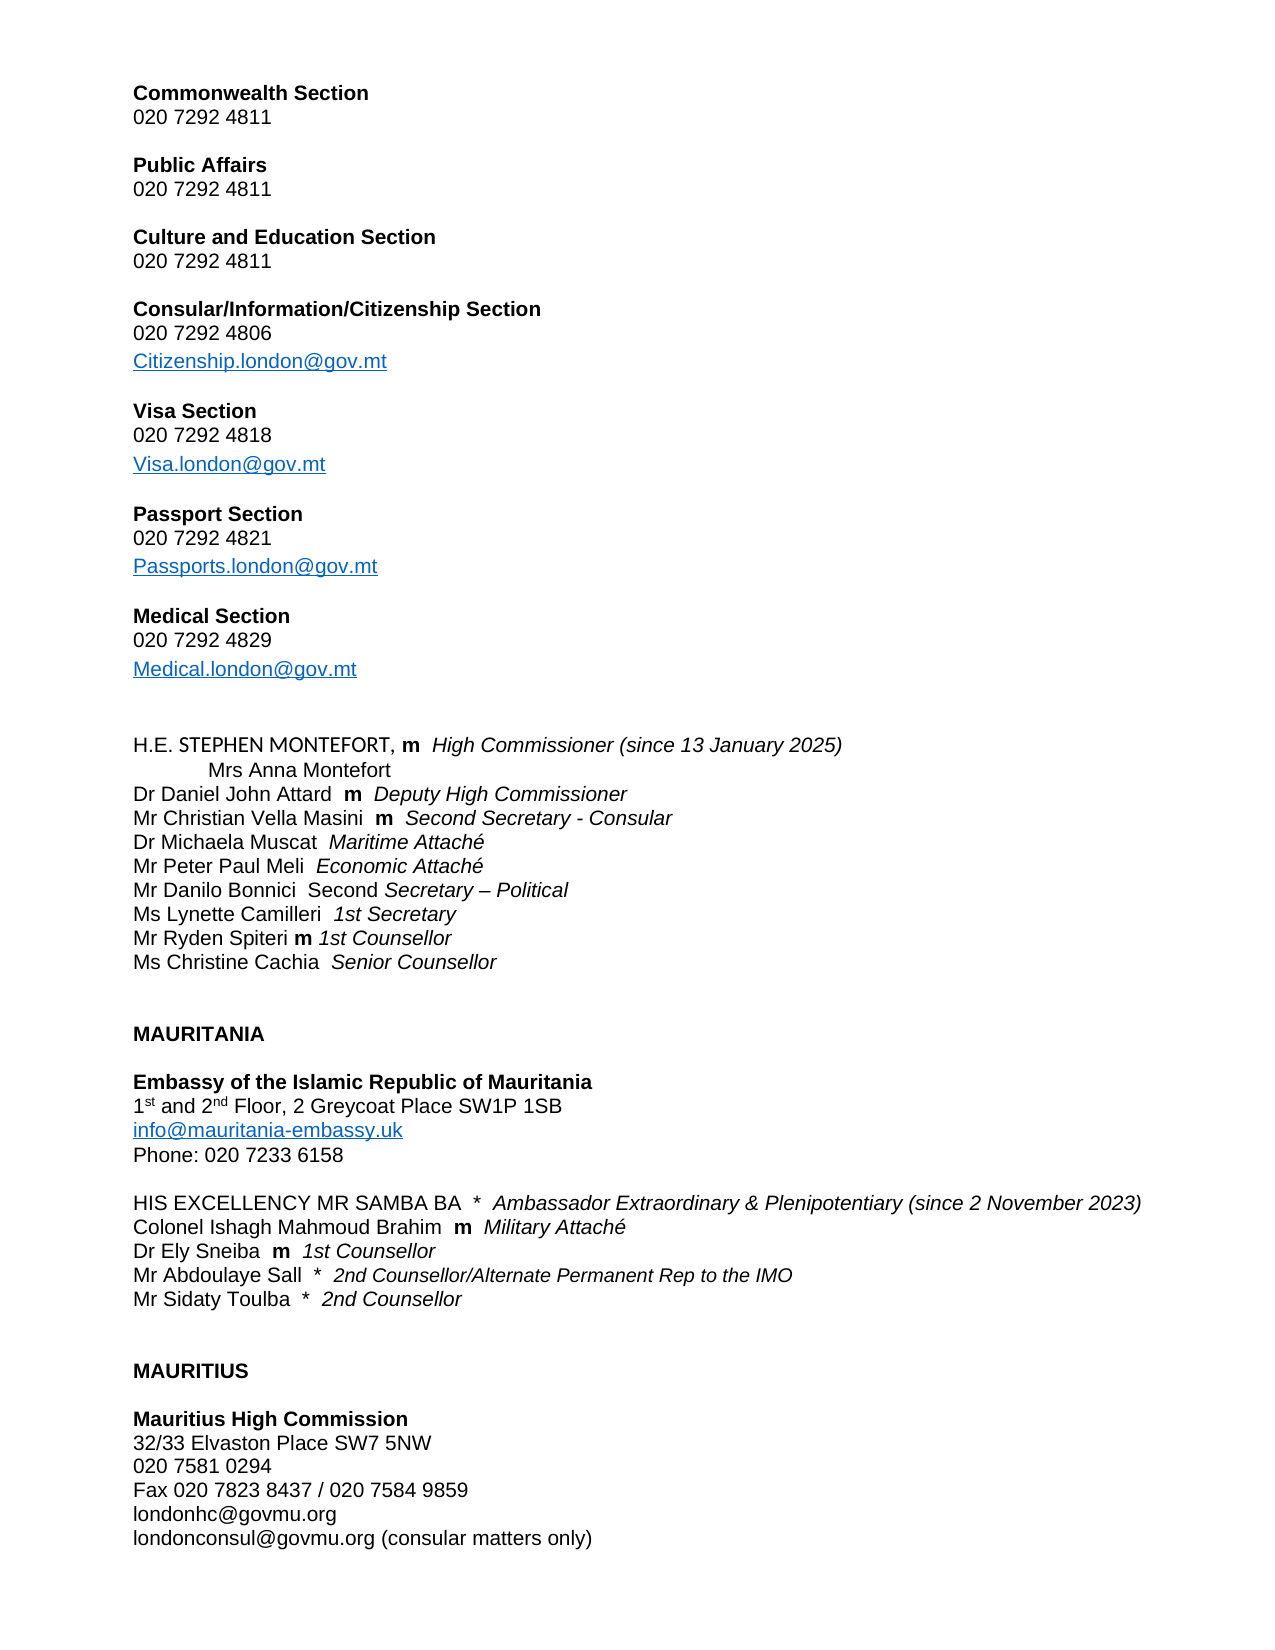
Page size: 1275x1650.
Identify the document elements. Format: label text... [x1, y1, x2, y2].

text Colonel Ishagh Mahmoud Brahim m Military Attaché [133, 1215, 1181, 1239]
text 020 7292 4811 [133, 105, 1181, 129]
text Visa Section [133, 399, 1181, 423]
text Mr Abdoulaye Sall * 2nd Counsellor/Alternate Permanent Rep to the IMO [133, 1263, 1181, 1287]
text Phone: 020 7233 6158 [133, 1143, 1181, 1167]
text H.E. STEPHEN MONTEFORT, m High Commissioner (since 13 January 2025) [133, 730, 1181, 758]
text Consular/Information/Citizenship Section [133, 297, 1181, 321]
text Medical.london@gov.mt [133, 652, 1181, 682]
text 020 7581 0294 [133, 1454, 1181, 1478]
text Dr Daniel John Attard m Deputy High Commissioner [133, 782, 1181, 806]
text Fax 020 7823 8437 / 020 7584 9859 [133, 1478, 1181, 1502]
text Mrs Anna Montefort [133, 758, 1181, 782]
text 020 7292 4818 [133, 423, 1181, 447]
text MAURITANIA [133, 1022, 1181, 1046]
text Commonwealth Section [133, 81, 1181, 105]
text 020 7292 4806 [133, 321, 1181, 344]
text Ms Christine Cachia Senior Counsellor [133, 950, 1181, 974]
text 1st and 2nd Floor, 2 Greycoat Place SW1P 1SB [133, 1093, 1181, 1117]
text Ms Lynette Camilleri 1st Secretary [133, 902, 1181, 926]
text Passport Section [133, 501, 1181, 525]
text Dr Ely Sneiba m 1st Counsellor [133, 1239, 1181, 1263]
text 020 7292 4811 [133, 177, 1181, 201]
text londonconsul@govmu.org (consular matters only) [133, 1526, 1181, 1550]
text Visa.london@gov.mt [133, 447, 1181, 477]
text Mr Sidaty Toulba * 2nd Counsellor [133, 1287, 1181, 1311]
text Medical Section [133, 604, 1181, 628]
text info@mauritania-embassy.uk [133, 1117, 1181, 1141]
text Dr Michaela Muscat Maritime Attaché [133, 830, 1181, 854]
text Mauritius High Commission [133, 1406, 1181, 1430]
text Mr Christian Vella Masini m Second Secretary - Consular [133, 806, 1181, 830]
text Mr Peter Paul Meli Economic Attaché [133, 854, 1181, 878]
text Public Affairs [133, 153, 1181, 177]
text londonhc@govmu.org [133, 1502, 1181, 1526]
text 020 7292 4829 [133, 628, 1181, 652]
text MAURITIUS [133, 1358, 1181, 1382]
text Embassy of the Islamic Republic of Mauritania [133, 1069, 1181, 1093]
text Mr Ryden Spiteri m 1st Counsellor [133, 926, 1181, 950]
text Mr Danilo Bonnici Second Secretary – Political [133, 878, 1181, 902]
text 32/33 Elvaston Place SW7 5NW [133, 1430, 1181, 1454]
text 020 7292 4821 [133, 525, 1181, 549]
text Culture and Education Section [133, 225, 1181, 249]
text HIS EXCELLENCY MR SAMBA BA * Ambassador Extraordinary & Plenipotentiary (since 2 November 2023) [133, 1191, 1181, 1215]
text Passports.london@gov.mt [133, 549, 1181, 580]
text 020 7292 4811 [133, 249, 1181, 273]
text Citizenship.london@gov.mt [133, 344, 1181, 375]
